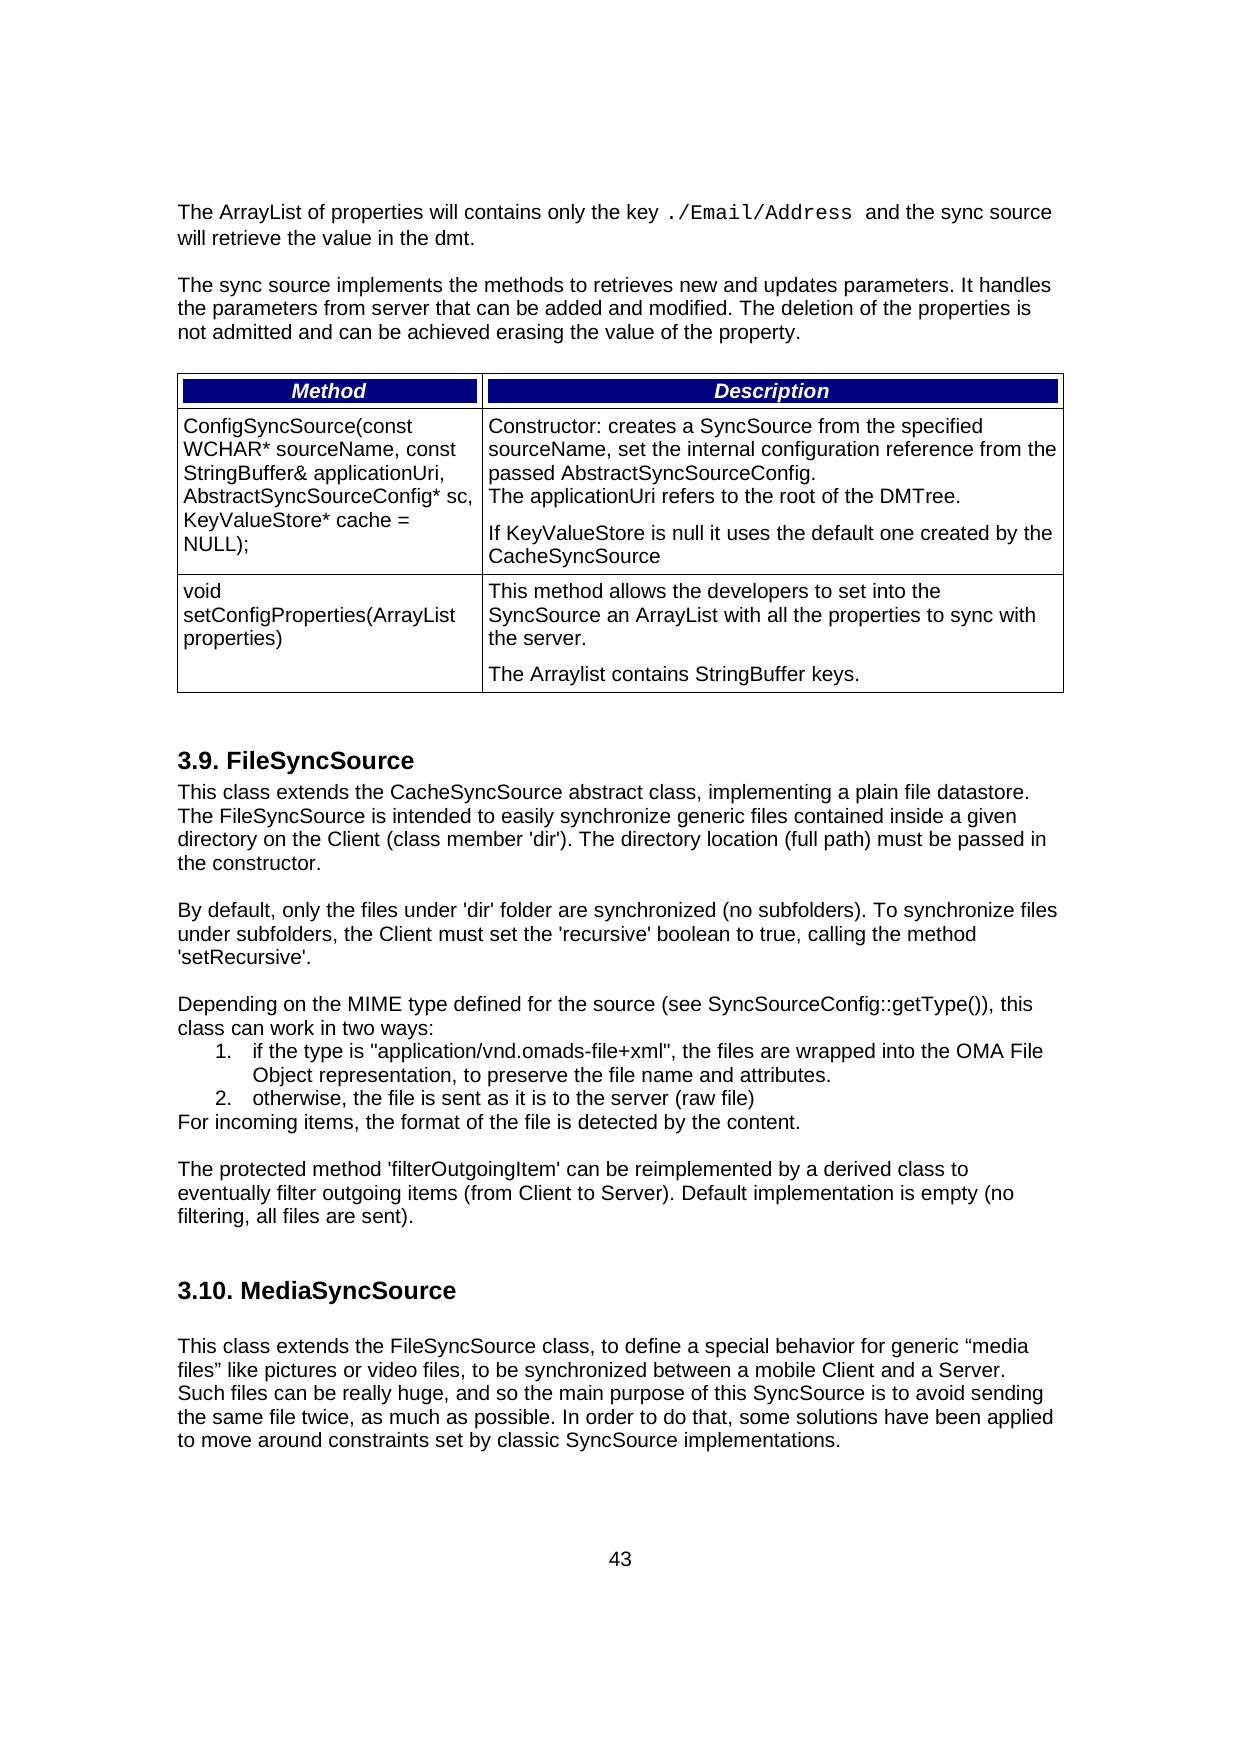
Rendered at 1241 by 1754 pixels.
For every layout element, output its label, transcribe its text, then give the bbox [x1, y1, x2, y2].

text This class extends the FileSyncSource class, to define a special behavior for generic “media files” like pictures or video files, to be synchronized between a mobile Client and a Server. [177, 1334, 1063, 1382]
text The sync source implements the methods to retrieves new and updates parameters. It handles the parameters from server that can be added and modified. The deletion of the properties is not admitted and can be achieved erasing the value of the property. [177, 273, 1063, 344]
table_cell This method allows the developers to set into the SyncSource an ArrayList with all the properties to sync with the server. The Arraylist contains StringBuffer keys. [483, 575, 1063, 692]
table_cell ConfigSyncSource(const WCHAR* sourceName, const StringBuffer& applicationUri, AbstractSyncSourceConfig* sc, KeyValueStore* cache = NULL); [178, 409, 482, 574]
subtitle MediaSyncSource [177, 1277, 1063, 1305]
text For incoming items, the format of the file is detected by the content. [177, 1110, 1063, 1134]
text Depending on the MIME type defined for the source (see SyncSourceConfig::getType()), this class can work in two ways: [177, 993, 1063, 1040]
list if the type is "application/vnd.omads-file+xml", the files are wrapped into the OMA File Object representation, to preserve the file name and attributes. [215, 1040, 1063, 1087]
table_cell Constructor: creates a SyncSource from the specified sourceName, set the internal configuration reference from the passed AbstractSyncSourceConfig. The applicationUri refers to the root of the DMTree. If KeyValueStore is null it uses the default one created by the CacheSyncSource [483, 409, 1063, 574]
text This class extends the CacheSyncSource abstract class, implementing a plain file datastore. The FileSyncSource is intended to easily synchronize generic files contained inside a given directory on the Client (class member 'dir'). The directory location (full path) must be passed in the constructor. [177, 781, 1063, 875]
table_cell void setConfigProperties(ArrayList properties) [178, 575, 482, 692]
text By default, only the files under 'dir' folder are synchronized (no subfolders). To synchronize files under subfolders, the Client must set the 'recursive' boolean to true, calling the method 'setRecursive'. [177, 898, 1063, 969]
text The protected method 'filterOutgoingItem' can be reimplemented by a derived class to eventually filter outgoing items (from Client to Server). Default implementation is empty (no filtering, all files are sent). [177, 1157, 1063, 1228]
text Such files can be really huge, and so the main purpose of this SyncSource is to avoid sending the same file twice, as much as possible. In order to do that, some solutions have been applied to move around constraints set by classic SyncSource implementations. [177, 1382, 1063, 1452]
list otherwise, the file is sent as it is to the server (raw file) [215, 1087, 1063, 1110]
subtitle FileSyncSource [177, 747, 1063, 774]
table_header Description [483, 374, 1063, 408]
table_header Method [178, 374, 482, 408]
text The ArrayList of properties will contains only the key ./Email/Address and the sync source will retrieve the value in the dmt. [177, 201, 1063, 250]
